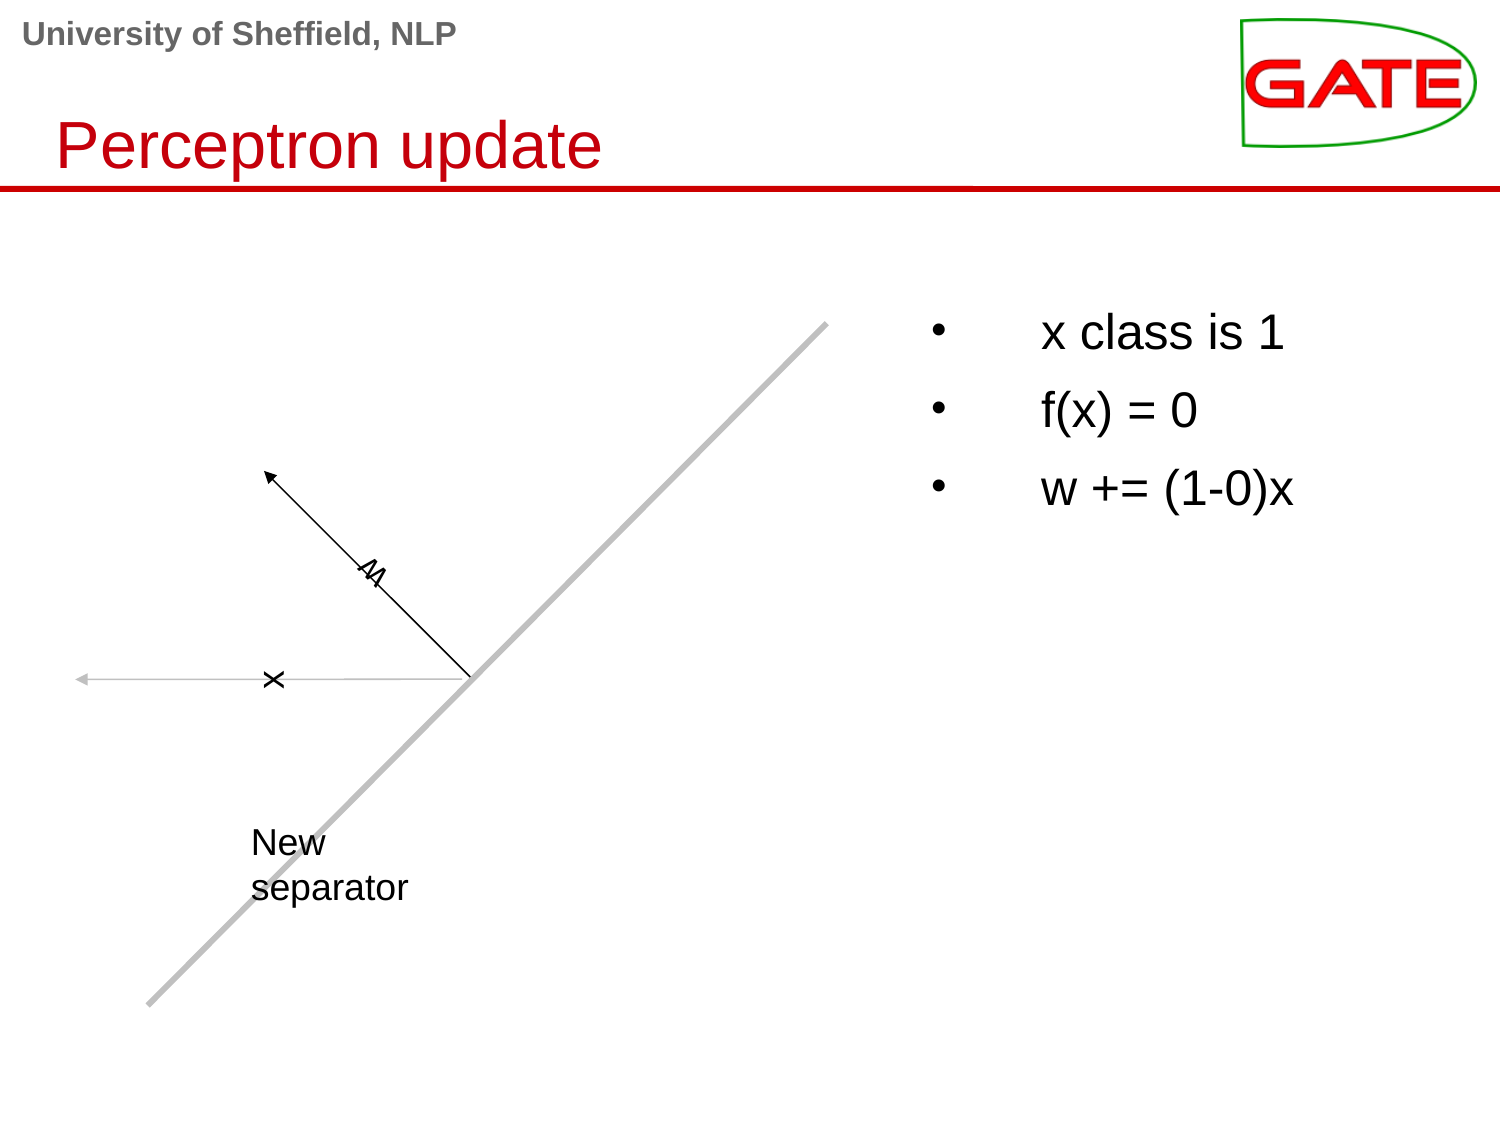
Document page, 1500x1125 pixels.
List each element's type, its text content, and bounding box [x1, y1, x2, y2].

text_box New separator [236, 810, 473, 916]
title Perceptron update [41, 30, 1391, 262]
picture [1240, 18, 1477, 148]
text_box w [244, 450, 492, 698]
text_box x [231, 649, 307, 710]
list x class is 1 f(x) = 0 w += (1-0)x [915, 290, 1500, 1005]
